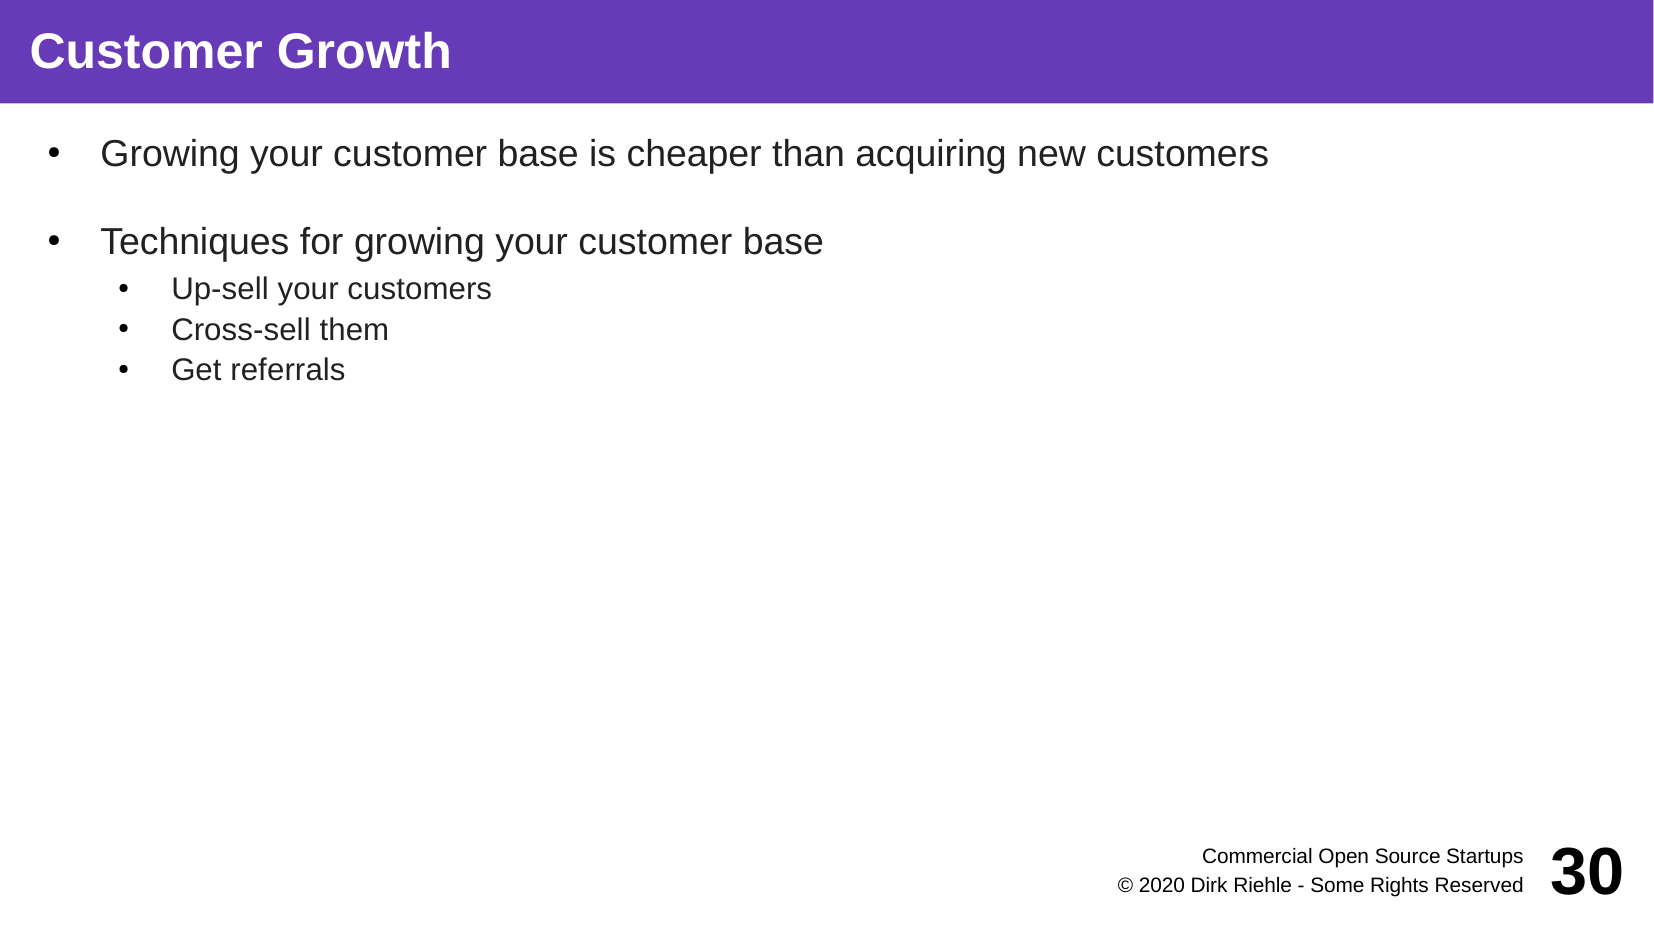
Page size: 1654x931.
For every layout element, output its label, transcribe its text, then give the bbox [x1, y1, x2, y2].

list Growing your customer base is cheaper than acquiring new customers Techniques for growing your customer base Up-sell your customers Cross-sell them Get referrals [29, 132, 1625, 813]
title Customer Growth [0, 0, 1654, 104]
